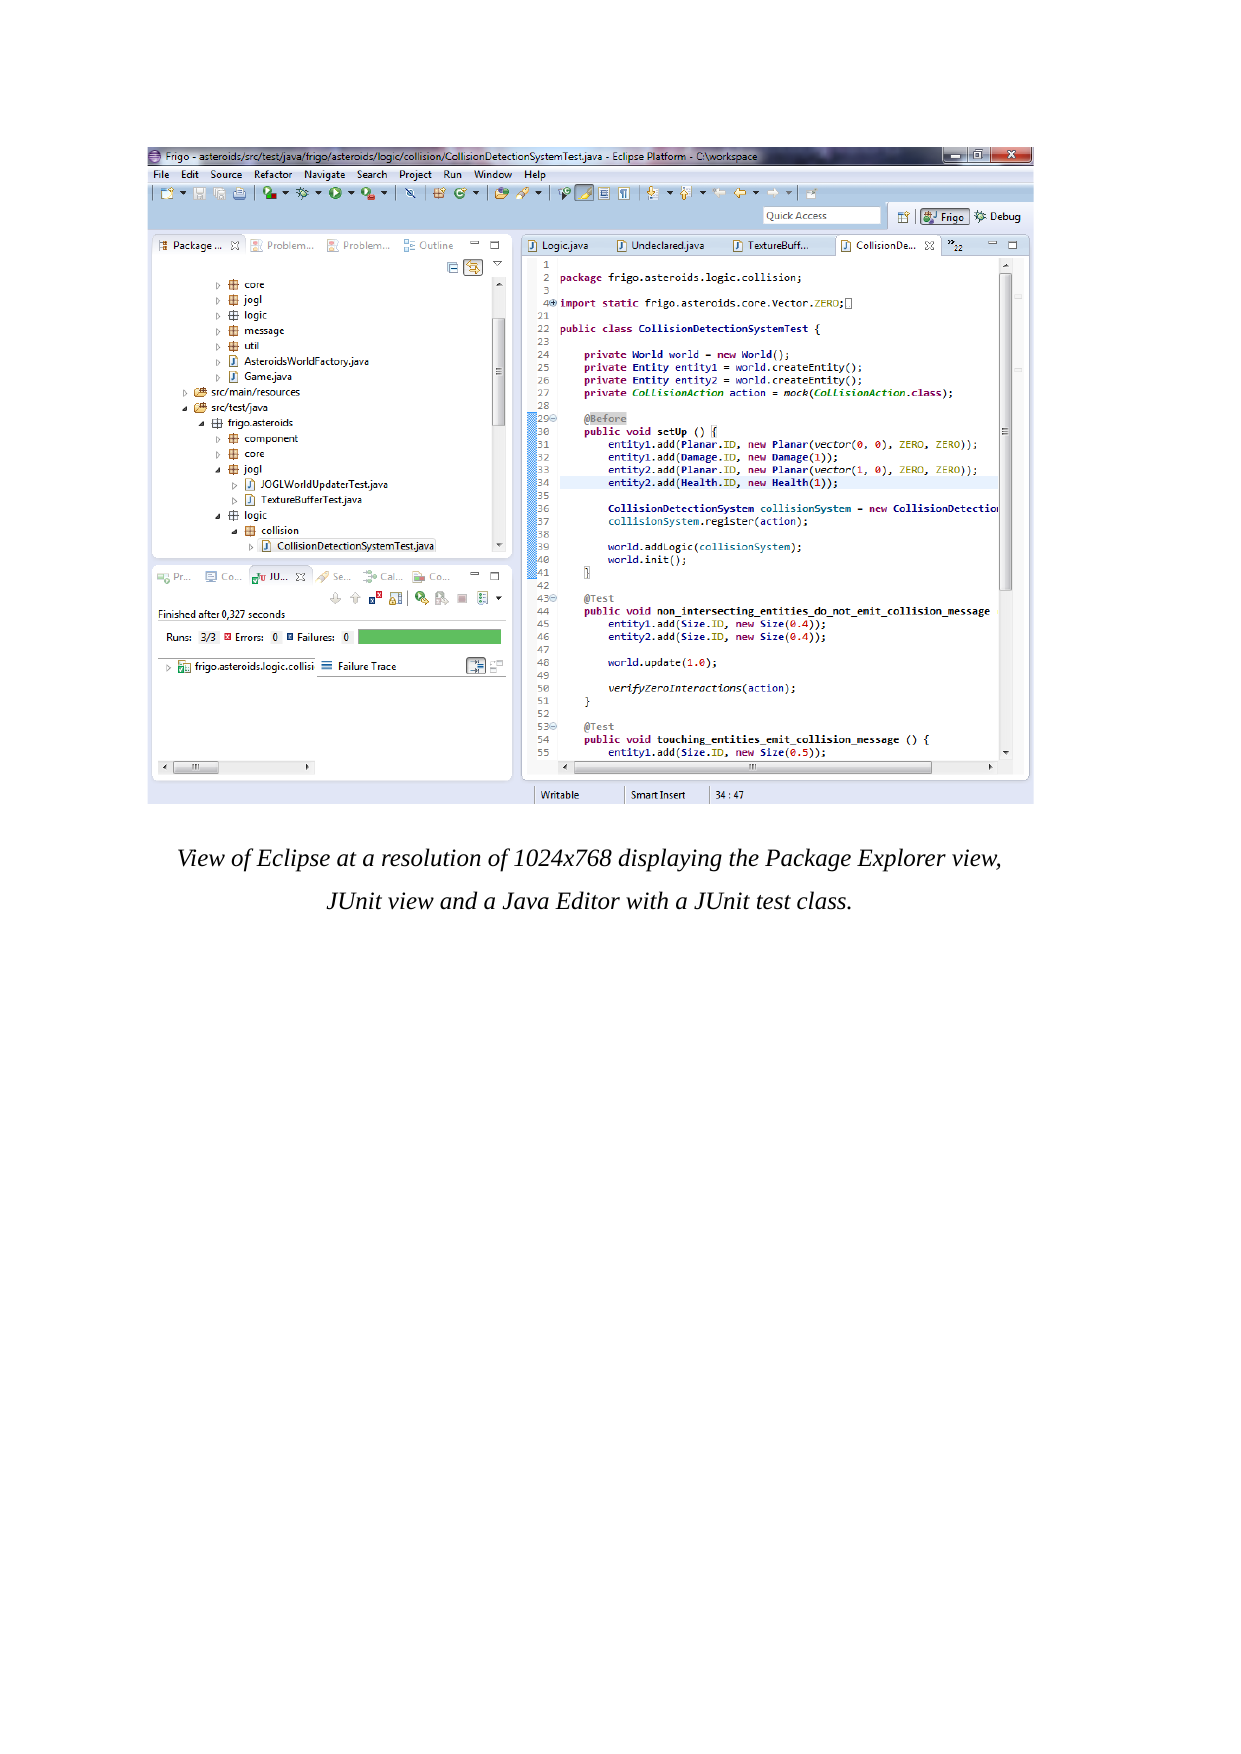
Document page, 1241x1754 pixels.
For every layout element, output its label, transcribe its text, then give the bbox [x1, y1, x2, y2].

picture [147, 147, 1034, 804]
text View of Eclipse at a resolution of 1024x768 displaying the Package Explorer view, JUnit view and a Java Editor with a JUnit test class. [148, 843, 1033, 915]
